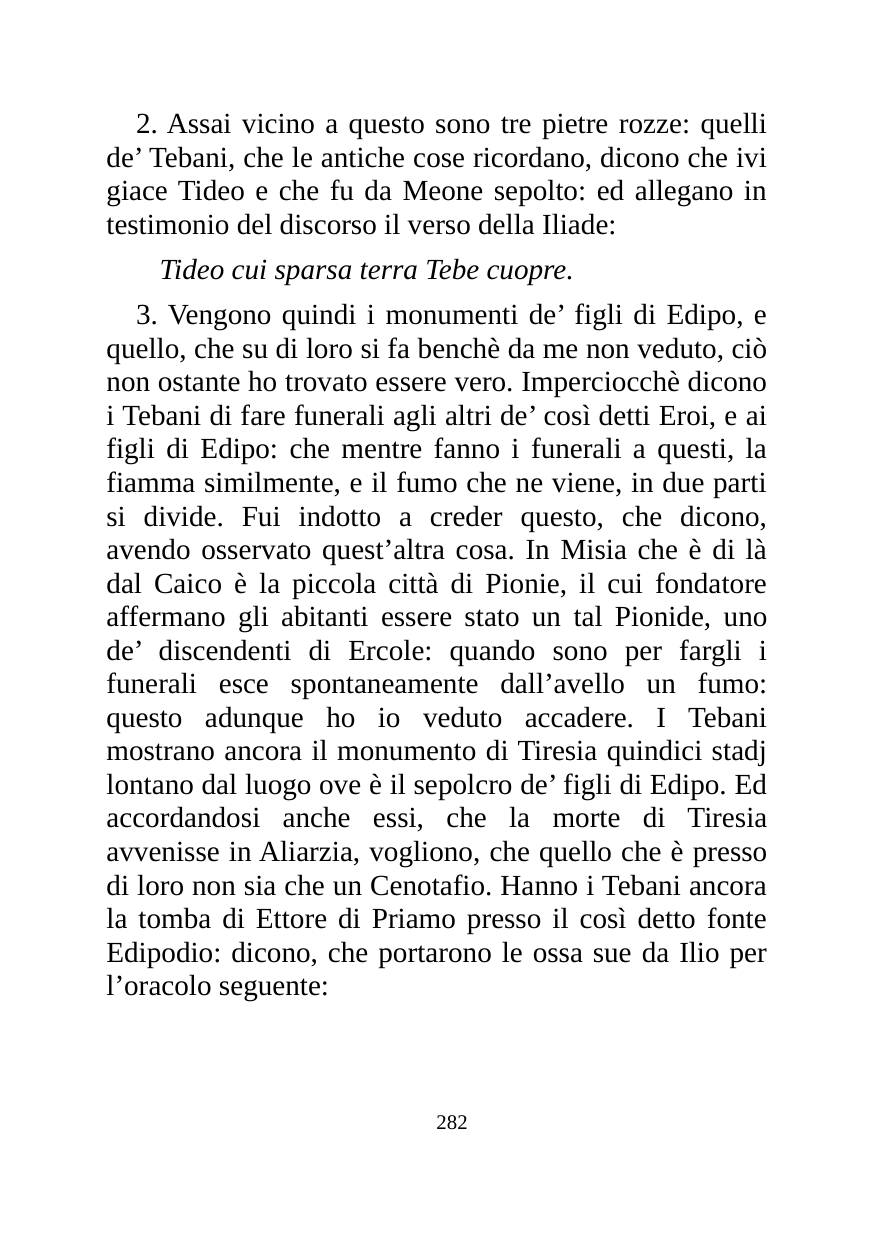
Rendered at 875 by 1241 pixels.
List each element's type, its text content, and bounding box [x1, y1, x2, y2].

text 3. Vengono quindi i monumenti de’ figli di Edipo, e quello, che su di loro si fa benchè da me non veduto, ciò non ostante ho trovato essere vero. Imperciocchè dicono i Tebani di fare funerali agli altri de’ così detti Eroi, e ai figli di Edipo: che mentre fanno i funerali a questi, la fiamma similmente, e il fumo che ne viene, in due parti si divide. Fui indotto a creder questo, che dicono, avendo osservato quest’altra cosa. In Misia che è di là dal Caico è la piccola città di Pionie, il cui fondatore affermano gli abitanti essere stato un tal Pionide, uno de’ discendenti di Ercole: quando sono per fargli i funerali esce spontaneamente dall’avello un fumo: questo adunque ho io veduto accadere. I Tebani mostrano ancora il monumento di Tiresia quindici stadj lontano dal luogo ove è il sepolcro de’ figli di Edipo. Ed accordandosi anche essi, che la morte di Tiresia avvenisse in Aliarzia, vogliono, che quello che è presso di loro non sia che un Cenotafio. Hanno i Tebani ancora la tomba di Ettore di Priamo presso il così detto fonte Edipodio: dicono, che portarono le ossa sue da Ilio per l’oracolo seguente: [106, 297, 768, 1002]
text 2. Assai vicino a questo sono tre pietre rozze: quelli de’ Tebani, che le antiche cose ricordano, dicono che ivi giace Tideo e che fu da Meone sepolto: ed allegano in testimonio del discorso il verso della Iliade: [106, 106, 768, 240]
text Tideo cui sparsa terra Tebe cuopre. [159, 252, 768, 286]
